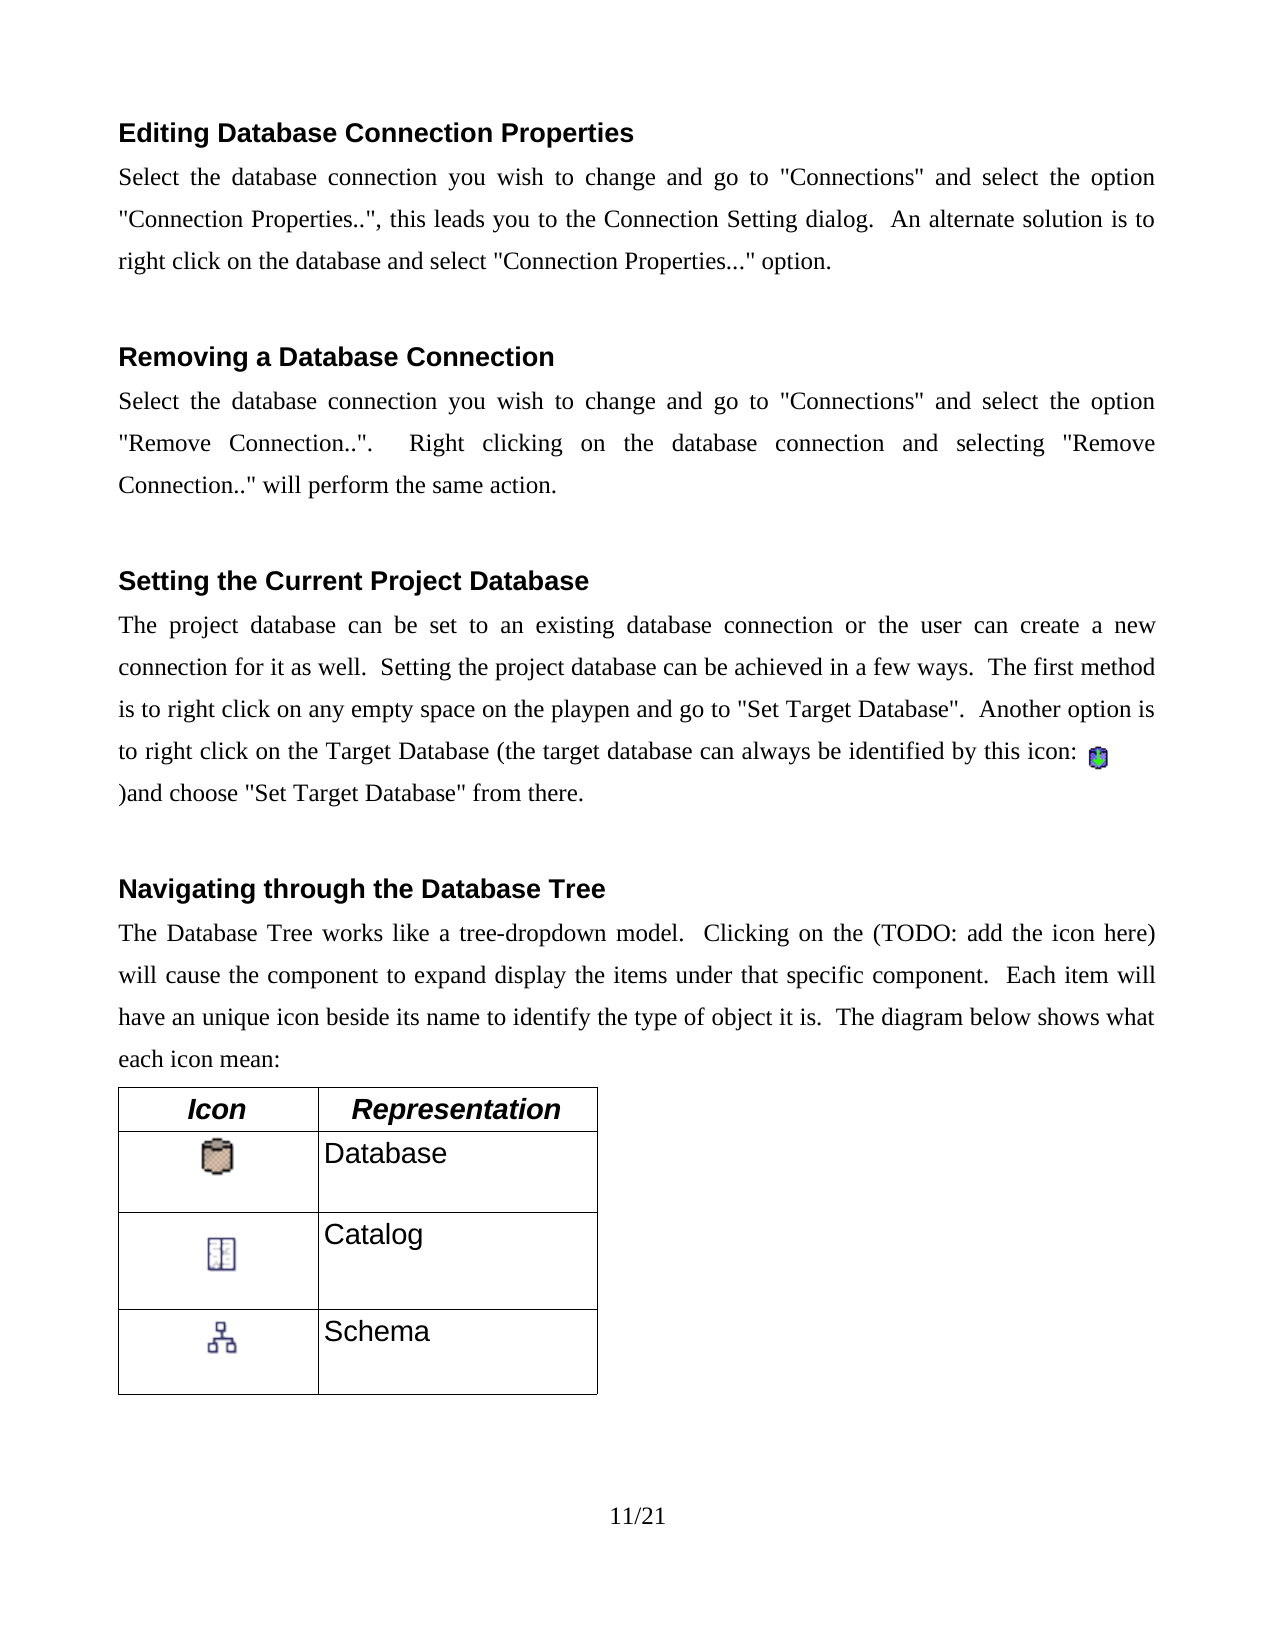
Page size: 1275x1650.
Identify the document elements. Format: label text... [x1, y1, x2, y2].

table_cell Schema [319, 1310, 597, 1394]
picture [203, 1317, 245, 1359]
picture [203, 1233, 244, 1274]
table_cell [119, 1318, 318, 1394]
table_cell Database [319, 1132, 597, 1212]
text Select the database connection you wish to change and go to "Connections" and select the option "Connection Properties..", this leads you to the Connection Setting dialog. An alternate solution is to right click on the database and select "Connection Properties..." option. [118, 163, 1157, 275]
picture [197, 1136, 239, 1178]
table_header Icon [119, 1088, 318, 1131]
subtitle Removing a Database Connection [118, 342, 1157, 372]
text Select the database connection you wish to change and go to "Connections" and select the option "Remove Connection..". Right clicking on the database connection and selecting "Remove Connection.." will perform the same action. [118, 387, 1157, 499]
table_header Representation [319, 1088, 597, 1131]
text The project database can be set to an existing database connection or the user can create a new connection for it as well. Setting the project database can be achieved in a few ways. The first method is to right click on any empty space on the playpen and go to "Set Target Database". Another option is to right click on the Target Database (the target database can always be identified by this icon: )and choose "Set Target Database" from there. [118, 611, 1157, 807]
table_cell [119, 1213, 318, 1309]
subtitle Navigating through the Database Tree [118, 874, 1157, 904]
table_cell Catalog [319, 1213, 597, 1309]
table_cell [119, 1132, 318, 1212]
picture [1086, 745, 1111, 771]
subtitle Editing Database Connection Properties [118, 118, 1157, 148]
subtitle Setting the Current Project Database [118, 566, 1157, 596]
text The Database Tree works like a tree-dropdown model. Clicking on the (TODO: add the icon here) will cause the component to expand display the items under that specific component. Each item will have an unique icon beside its name to identify the type of object it is. The diagram below shows what each icon mean: [118, 919, 1157, 1073]
table_cell [119, 1310, 318, 1317]
